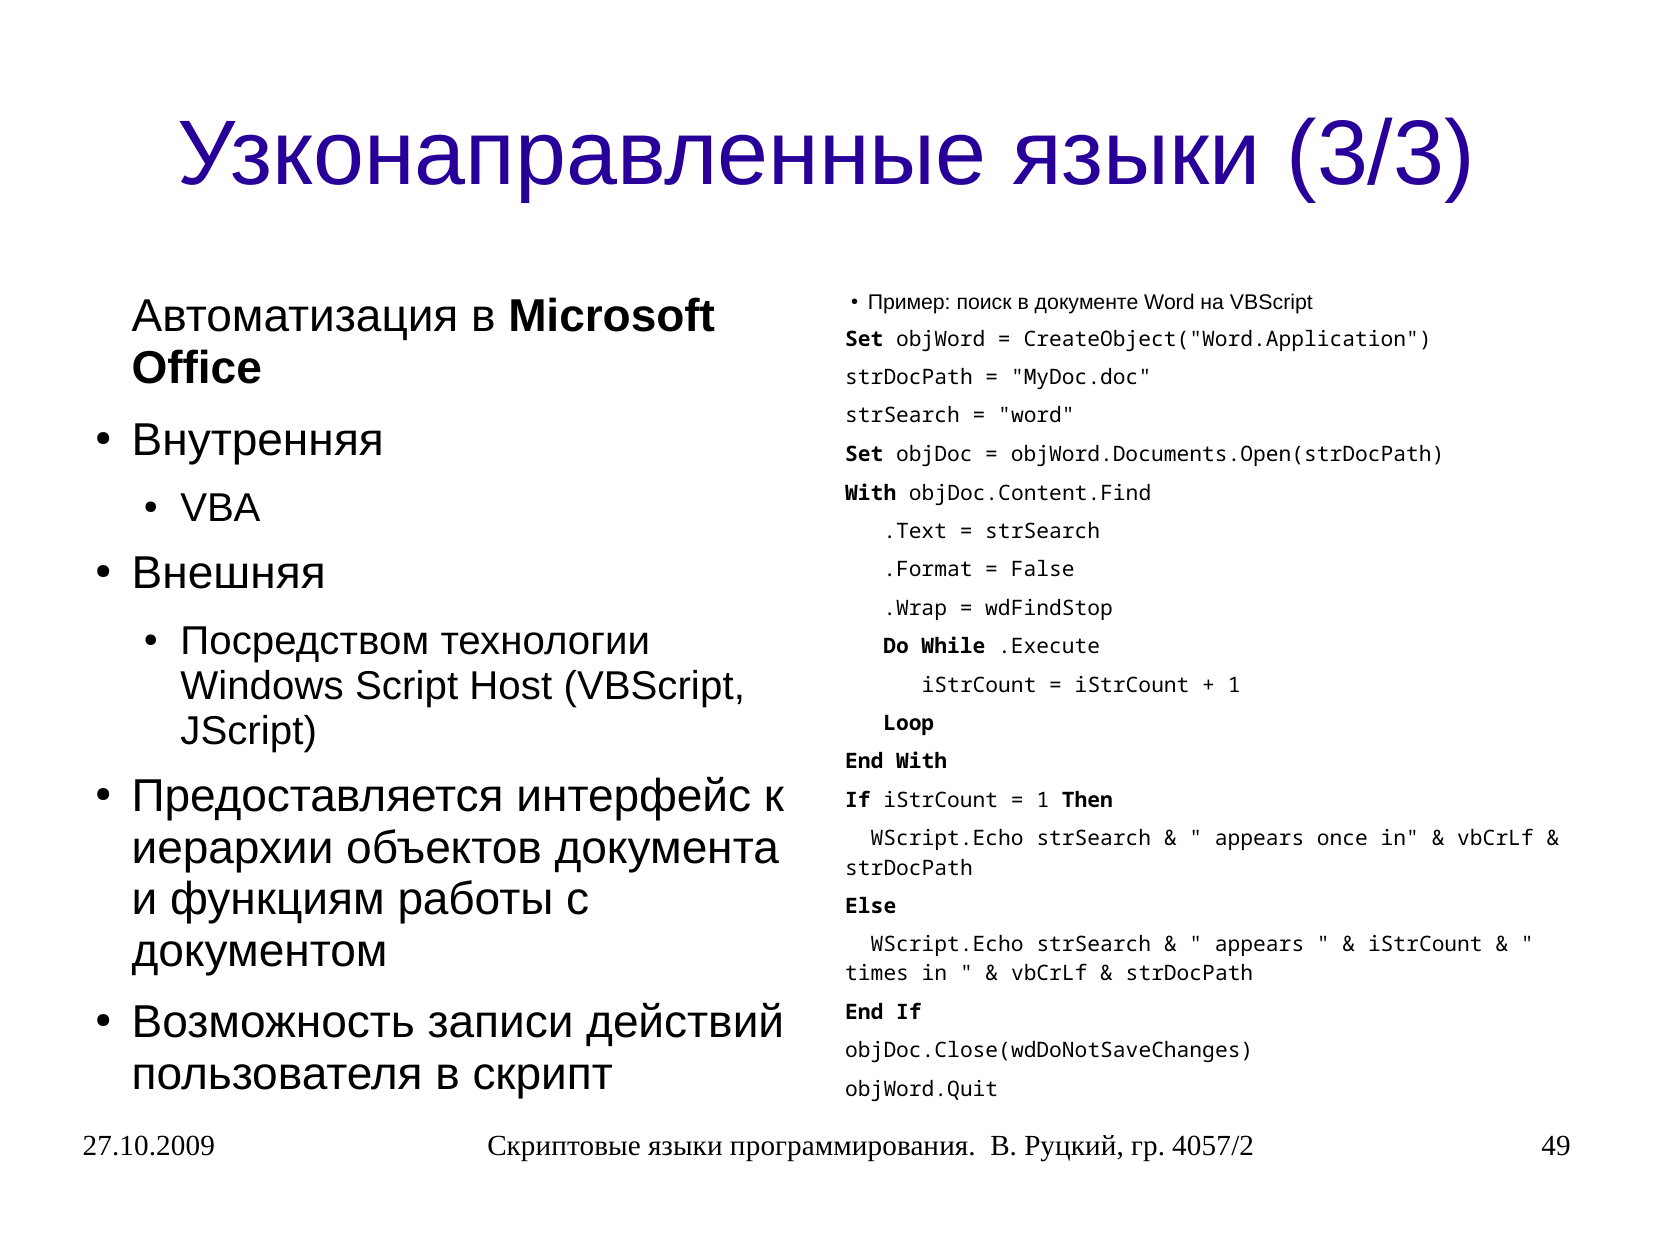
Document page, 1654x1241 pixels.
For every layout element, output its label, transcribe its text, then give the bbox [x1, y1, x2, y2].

list Пример: поиск в документе Word на VBScript Set objWord = CreateObject("Word.Application") strDocPath = "MyDoc.doc" strSearch = "word" Set objDoc = objWord.Documents.Open(strDocPath) With objDoc.Content.Find .Text = strSearch .Format = False .Wrap = wdFindStop Do While .Execute iStrCount = iStrCount + 1 Loop End With If iStrCount = 1 Then WScript.Echo strSearch & " appears once in" & vbCrLf & strDocPath Else WScript.Echo strSearch & " appears " & iStrCount & " times in " & vbCrLf & strDocPath End If objDoc.Close(wdDoNotSaveChanges) objWord.Quit [845, 290, 1572, 1109]
title Узконаправленные языки (3/3) [82, 49, 1571, 257]
list Автоматизация в Microsoft Office Внутренняя VBA Внешняя Посредством технологии Windows Script Host (VBScript, JScript) Предоставляется интерфейс к иерархии объектов документа и функциям работы с документом Возможность записи действий пользователя в скрипт [82, 290, 809, 1109]
